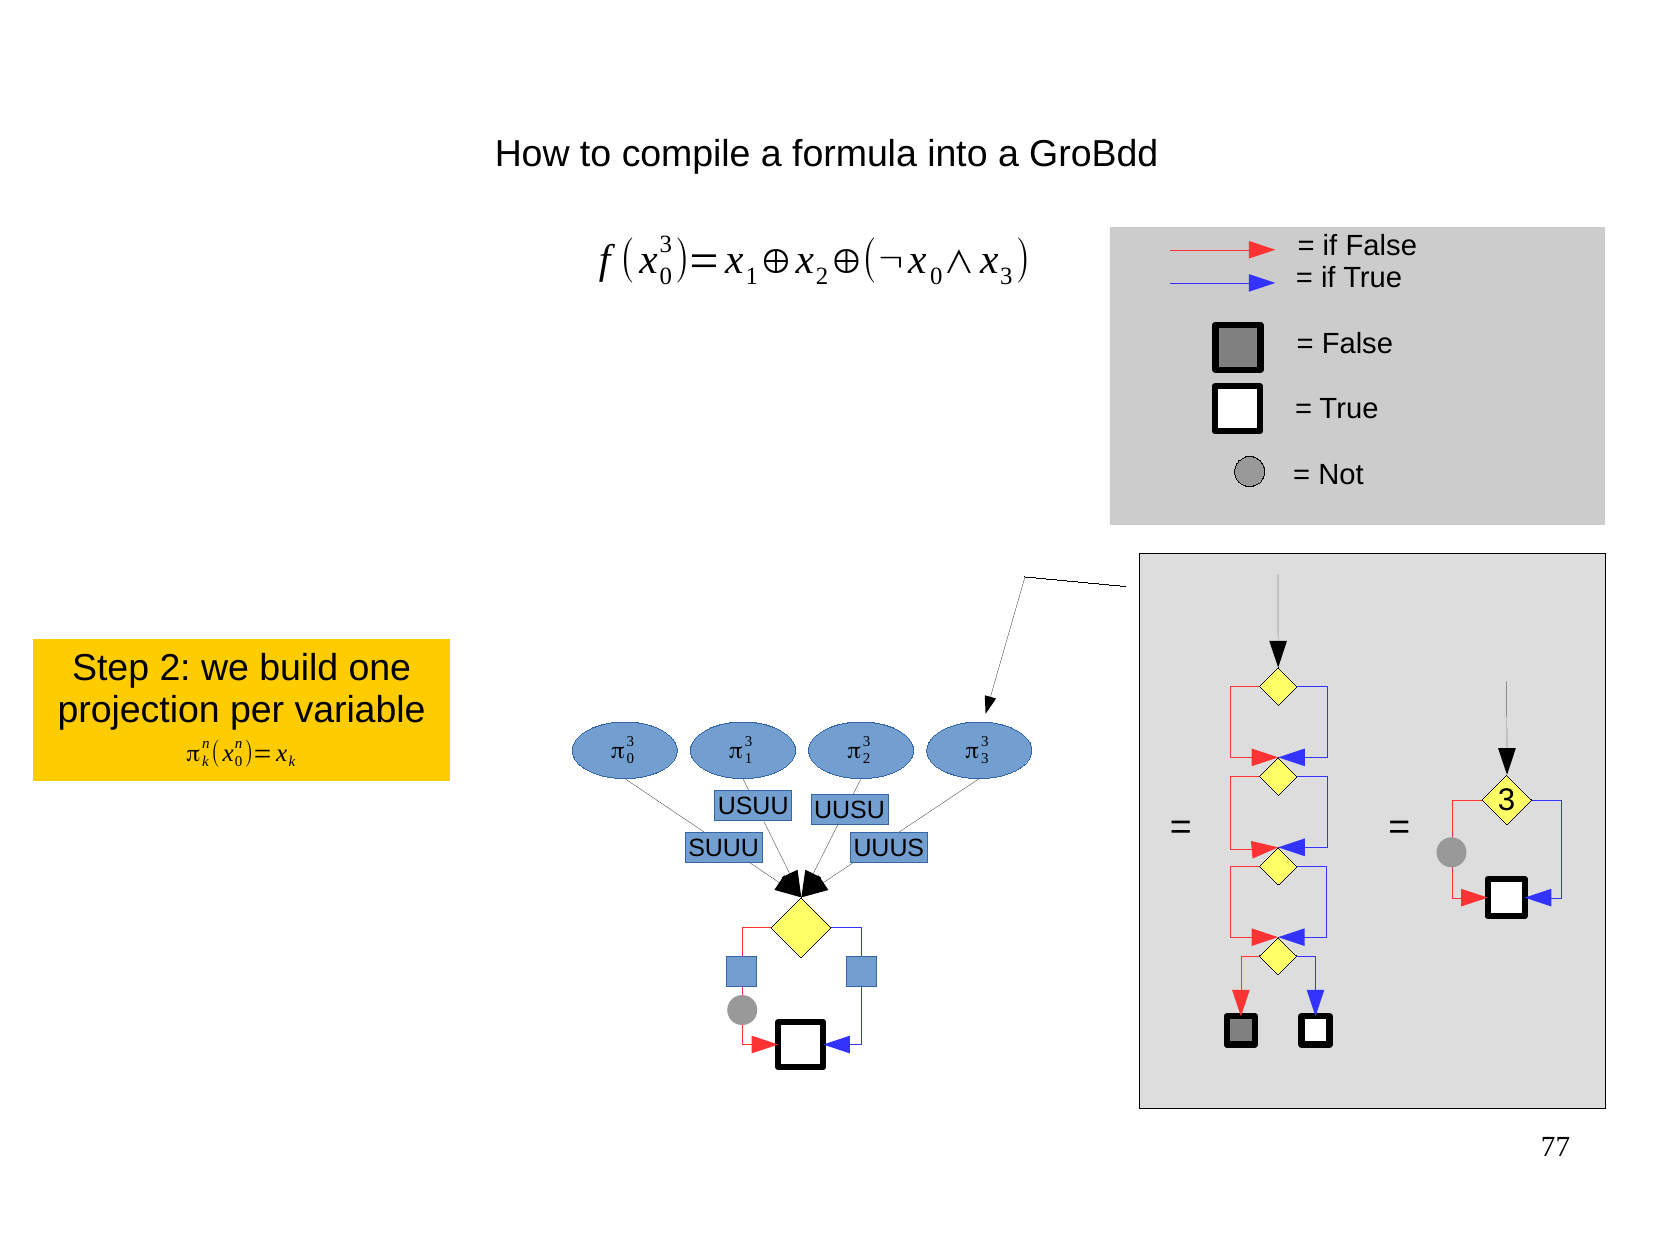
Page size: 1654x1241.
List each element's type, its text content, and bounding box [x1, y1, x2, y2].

text_box [690, 722, 796, 779]
text_box [1215, 324, 1261, 370]
text_box SUUU [685, 832, 763, 863]
text_box [808, 722, 914, 779]
chart [590, 257, 1036, 289]
text_box Step 2: we build one projection per variable [33, 639, 450, 781]
text_box [727, 995, 758, 1026]
text_box [572, 722, 678, 779]
text_box [778, 1022, 824, 1068]
chart [959, 731, 995, 767]
chart [180, 735, 303, 770]
text_box [1215, 386, 1261, 432]
chart [722, 731, 759, 767]
text_box [985, 576, 1126, 714]
text_box = if False = if True = False = True = Not [1109, 227, 1605, 525]
text_box UUUS [850, 832, 928, 863]
chart [604, 731, 641, 767]
text_box [1234, 456, 1265, 487]
title How to compile a formula into a GroBdd [82, 49, 1571, 257]
text_box = [1155, 798, 1207, 856]
text_box 3 [1482, 775, 1532, 825]
text_box [926, 722, 1032, 779]
text_box [771, 897, 831, 958]
text_box = [1373, 798, 1426, 856]
text_box [1140, 554, 1606, 1109]
text_box UUSU [811, 794, 889, 825]
chart [841, 731, 877, 767]
text_box [846, 956, 877, 987]
text_box USUU [714, 790, 792, 821]
text_box [726, 956, 757, 987]
